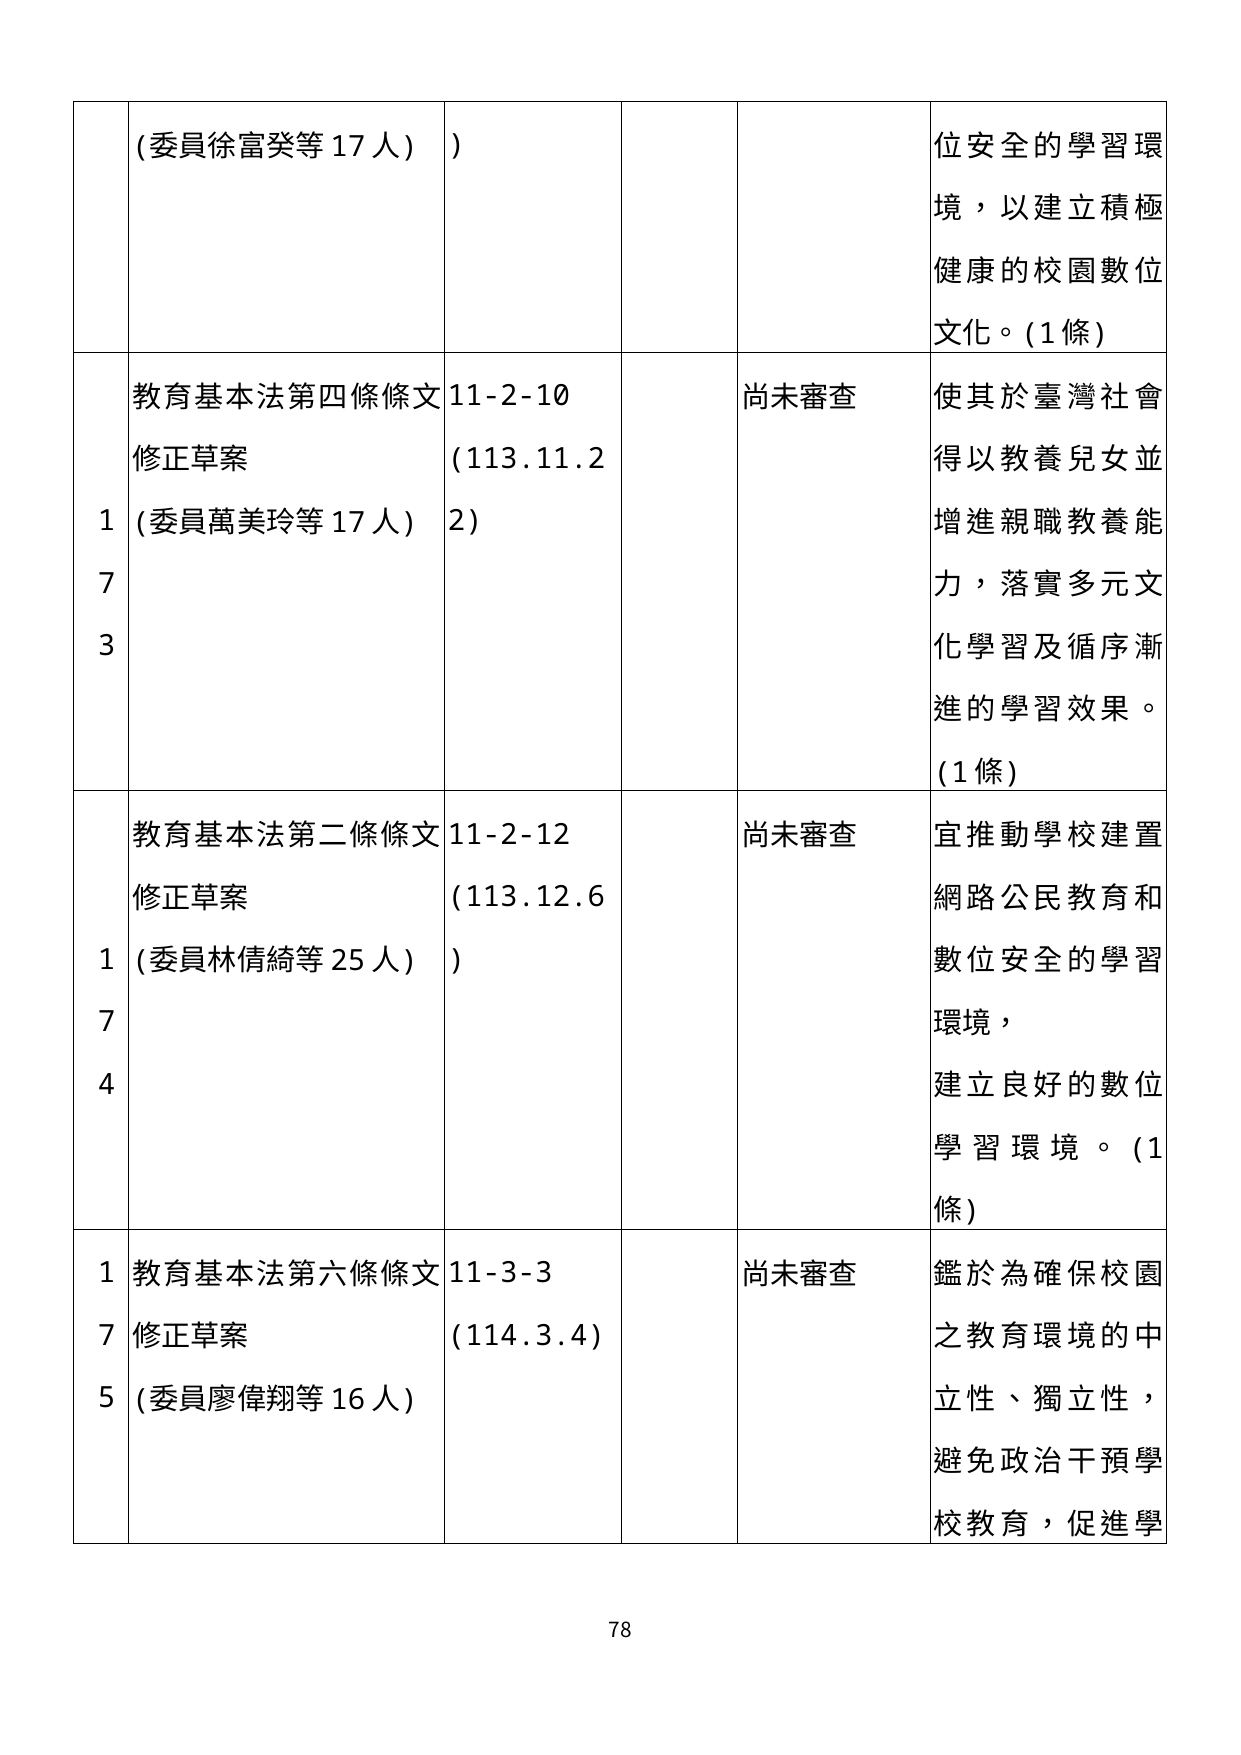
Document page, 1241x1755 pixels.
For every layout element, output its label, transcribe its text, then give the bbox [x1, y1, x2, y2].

table_cell 教育基本法第四條條文修正草案 (委員萬美玲等17人) [129, 353, 444, 790]
table_cell 宜推動學校建置網路公民教育和數位安全的學習環境， 建立良好的數位學習環境。(1條) [931, 791, 1166, 1229]
table_cell [74, 1230, 128, 1542]
table_cell 11-2-10 (113.11.22) [445, 353, 621, 790]
table_cell 11-3-3 (114.3.4) [445, 1230, 621, 1542]
table_cell 11-2-12 (113.12.6) [445, 791, 621, 1229]
table_cell 鑑於為確保校園之教育環境的中立性、獨立性，避免政治干預學校教育，促進學 [931, 1230, 1166, 1542]
table_cell [74, 102, 128, 352]
table_cell [738, 102, 930, 352]
table_cell [74, 353, 128, 790]
table_cell 尚未審查 [738, 791, 930, 1229]
table_cell [622, 353, 737, 790]
table_cell 教育基本法第二條條文修正草案 (委員林倩綺等25人) [129, 791, 444, 1229]
table_cell 使其於臺灣社會得以教養兒女並增進親職教養能力，落實多元文化學習及循序漸進的學習效果。(1條) [931, 353, 1166, 790]
table_cell 尚未審查 [738, 353, 930, 790]
table_cell [74, 791, 128, 1229]
table_cell [622, 1230, 737, 1542]
table_cell ) [445, 102, 621, 352]
table_cell 教育基本法第六條條文修正草案 (委員廖偉翔等16人) [129, 1230, 444, 1542]
table_cell 位安全的學習環境，以建立積極健康的校園數位文化。(1條) [931, 102, 1166, 352]
table_cell [622, 791, 737, 1229]
table_cell 尚未審查 [738, 1230, 930, 1542]
table_cell (委員徐富癸等17人) [129, 102, 444, 352]
table_cell [622, 102, 737, 352]
